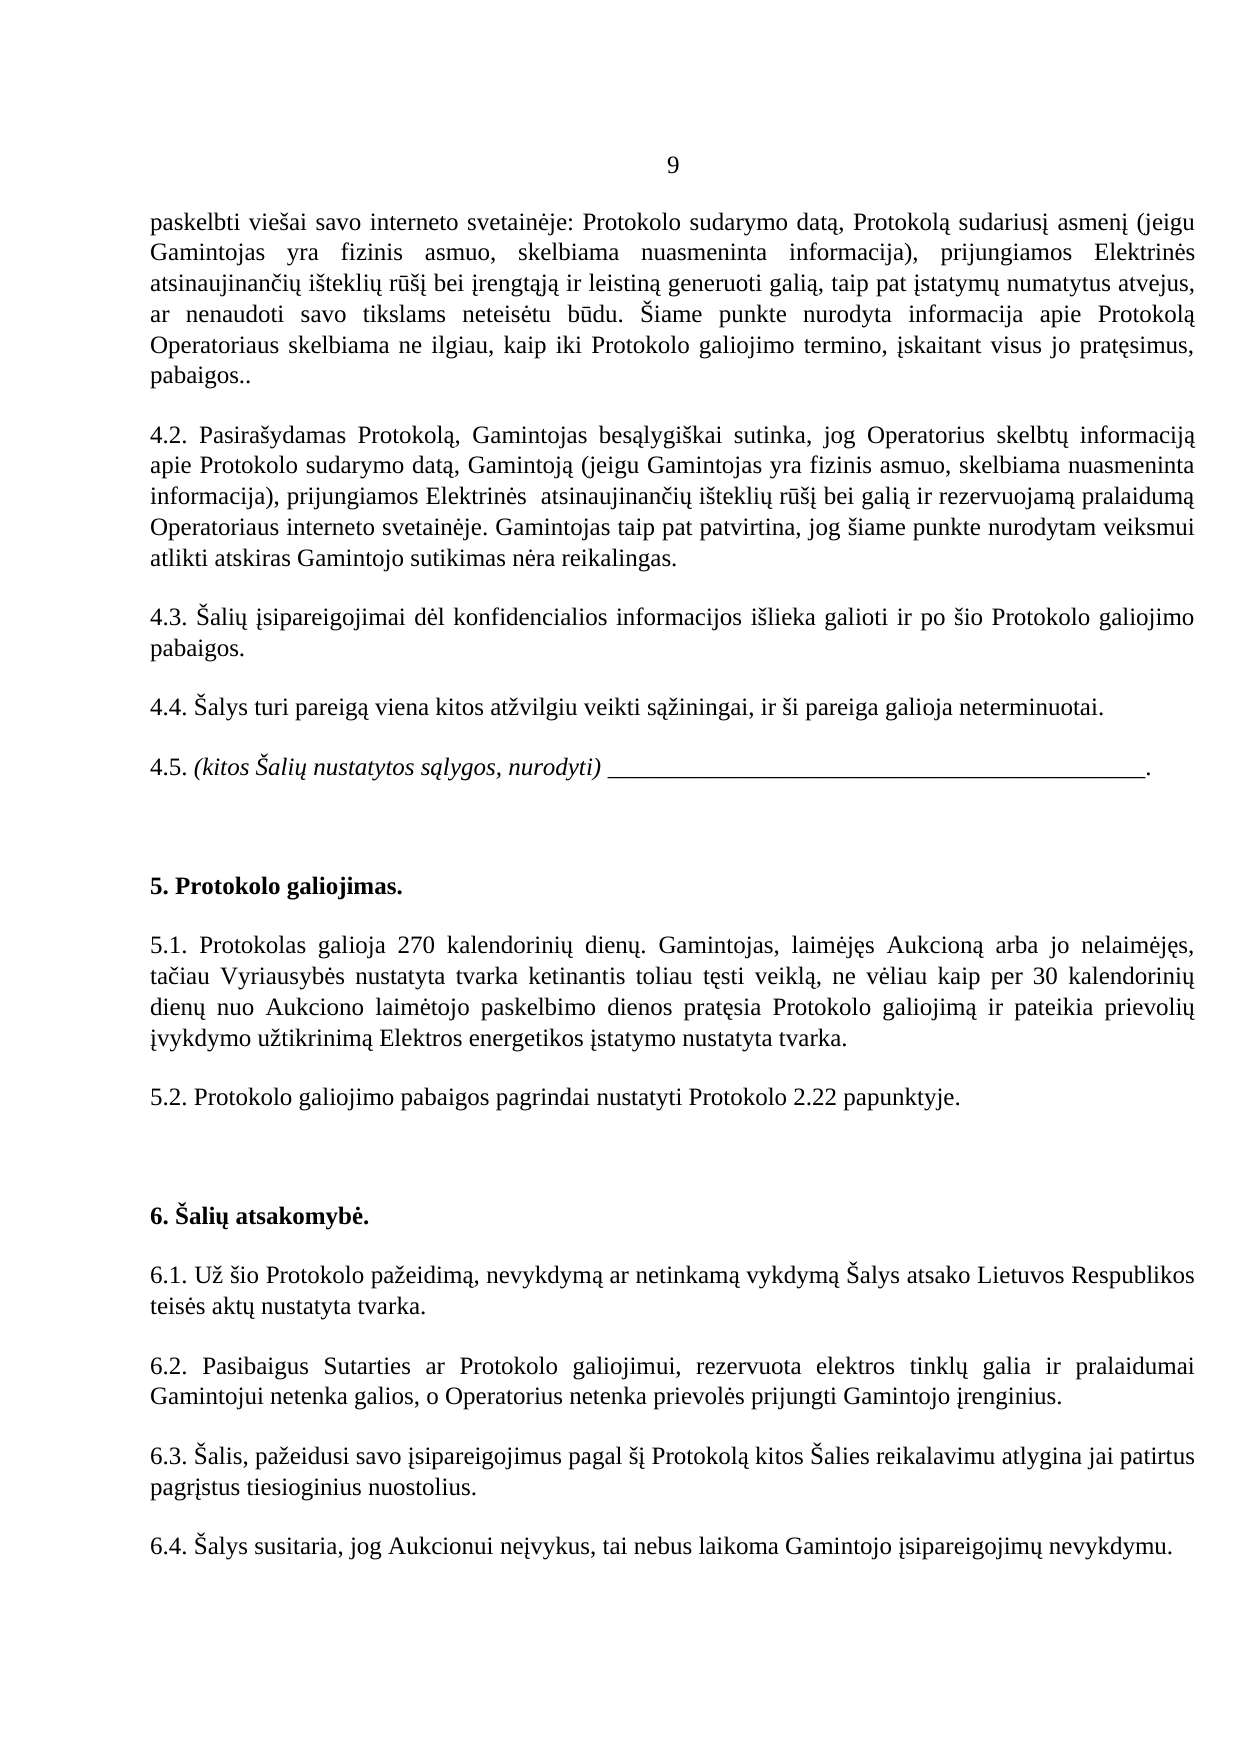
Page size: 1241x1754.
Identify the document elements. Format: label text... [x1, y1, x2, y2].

text 4.3. Šalių įsipareigojimai dėl konfidencialios informacijos išlieka galioti ir po šio Protokolo galiojimo pabaigos. [150, 602, 1196, 662]
text 4.5. (kitos Šalių nustatytos sąlygos, nurodyti) ___________________________________________. [150, 752, 1196, 781]
text 5.2. Protokolo galiojimo pabaigos pagrindai nustatyti Protokolo 2.22 papunktyje. [150, 1082, 1196, 1111]
text paskelbti viešai savo interneto svetainėje: Protokolo sudarymo datą, Protokolą sudariusį asmenį (jeigu Gamintojas yra fizinis asmuo, skelbiama nuasmeninta informacija), prijungiamos Elektrinės atsinaujinančių išteklių rūšį bei įrengtąją ir leistiną generuoti galią, taip pat įstatymų numatytus atvejus, ar nenaudoti savo tikslams neteisėtu būdu. Šiame punkte nurodyta informacija apie Protokolą Operatoriaus skelbiama ne ilgiau, kaip iki Protokolo galiojimo termino, įskaitant visus jo pratęsimus, pabaigos.. [150, 207, 1196, 389]
text 5. Protokolo galiojimas. [150, 871, 1196, 900]
text 6.2. Pasibaigus Sutarties ar Protokolo galiojimui, rezervuota elektros tinklų galia ir pralaidumai Gamintojui netenka galios, o Operatorius netenka prievolės prijungti Gamintojo įrenginius. [150, 1351, 1196, 1410]
text 4.4. Šalys turi pareigą viena kitos atžvilgiu veikti sąžiningai, ir ši pareiga galioja neterminuotai. [150, 692, 1196, 721]
text 6. Šalių atsakomybė. [150, 1201, 1196, 1230]
text 5.1. Protokolas galioja 270 kalendorinių dienų. Gamintojas, laimėjęs Aukcioną arba jo nelaimėjęs, tačiau Vyriausybės nustatyta tvarka ketinantis toliau tęsti veiklą, ne vėliau kaip per 30 kalendorinių dienų nuo Aukciono laimėtojo paskelbimo dienos pratęsia Protokolo galiojimą ir pateikia prievolių įvykdymo užtikrinimą Elektros energetikos įstatymo nustatyta tvarka. [150, 930, 1196, 1051]
text 6.4. Šalys susitaria, jog Aukcionui neįvykus, tai nebus laikoma Gamintojo įsipareigojimų nevykdymu. [150, 1531, 1196, 1560]
text 6.1. Už šio Protokolo pažeidimą, nevykdymą ar netinkamą vykdymą Šalys atsako Lietuvos Respublikos teisės aktų nustatyta tvarka. [150, 1261, 1196, 1320]
text 4.2. Pasirašydamas Protokolą, Gamintojas besąlygiškai sutinka, jog Operatorius skelbtų informaciją apie Protokolo sudarymo datą, Gamintoją (jeigu Gamintojas yra fizinis asmuo, skelbiama nuasmeninta informacija), prijungiamos Elektrinės atsinaujinančių išteklių rūšį bei galią ir rezervuojamą pralaidumą Operatoriaus interneto svetainėje. Gamintojas taip pat patvirtina, jog šiame punkte nurodytam veiksmui atlikti atskiras Gamintojo sutikimas nėra reikalingas. [150, 420, 1196, 572]
text 6.3. Šalis, pažeidusi savo įsipareigojimus pagal šį Protokolą kitos Šalies reikalavimu atlygina jai patirtus pagrįstus tiesioginius nuostolius. [150, 1441, 1196, 1500]
